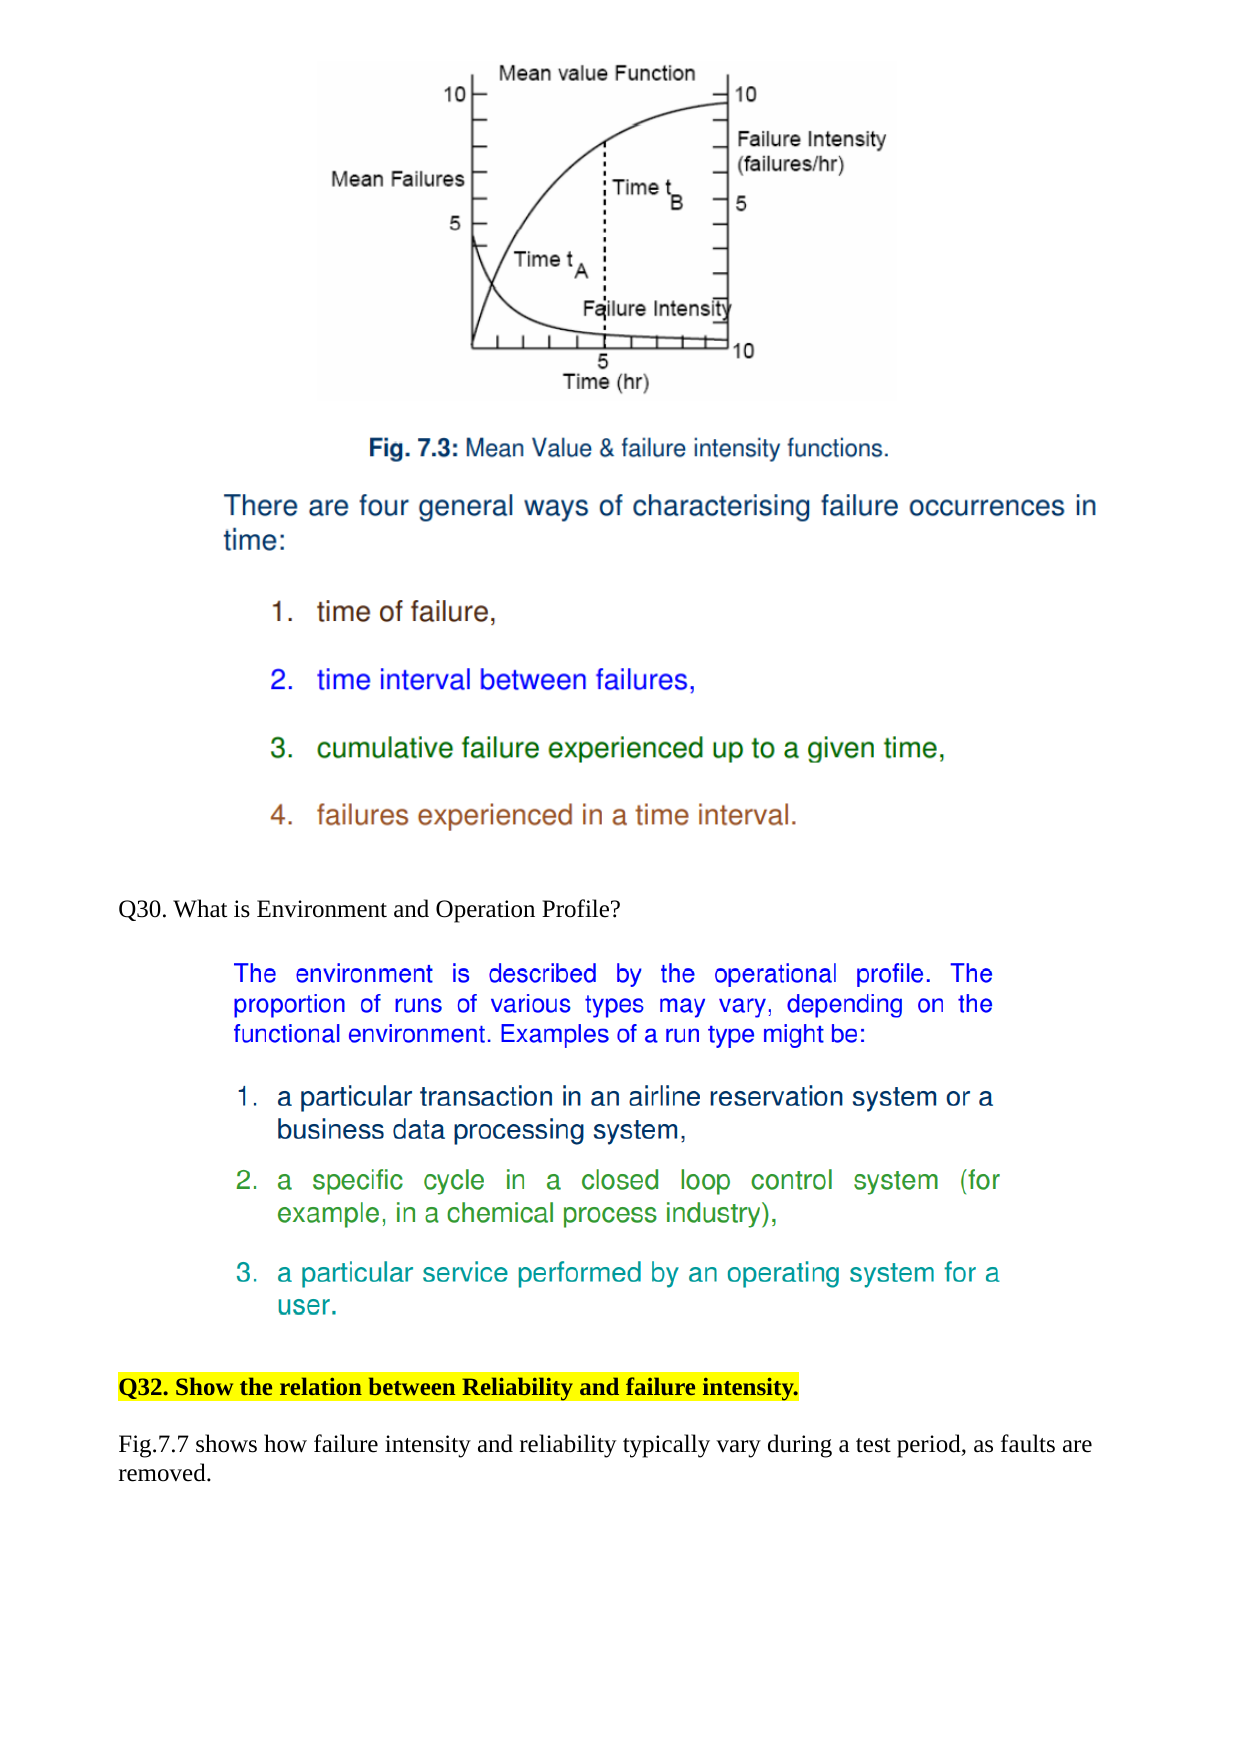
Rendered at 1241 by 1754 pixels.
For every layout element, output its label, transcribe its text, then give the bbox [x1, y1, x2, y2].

text Fig.7.7 shows how failure intensity and reliability typically vary during a test period, as faults are removed. [118, 1429, 1122, 1487]
picture [233, 951, 1007, 1315]
text Q30. What is Environment and Operation Profile? [118, 894, 1122, 923]
picture [221, 490, 1099, 837]
text Q32. Show the relation between Reliability and failure intensity. [118, 1372, 1122, 1401]
picture [306, 36, 919, 467]
